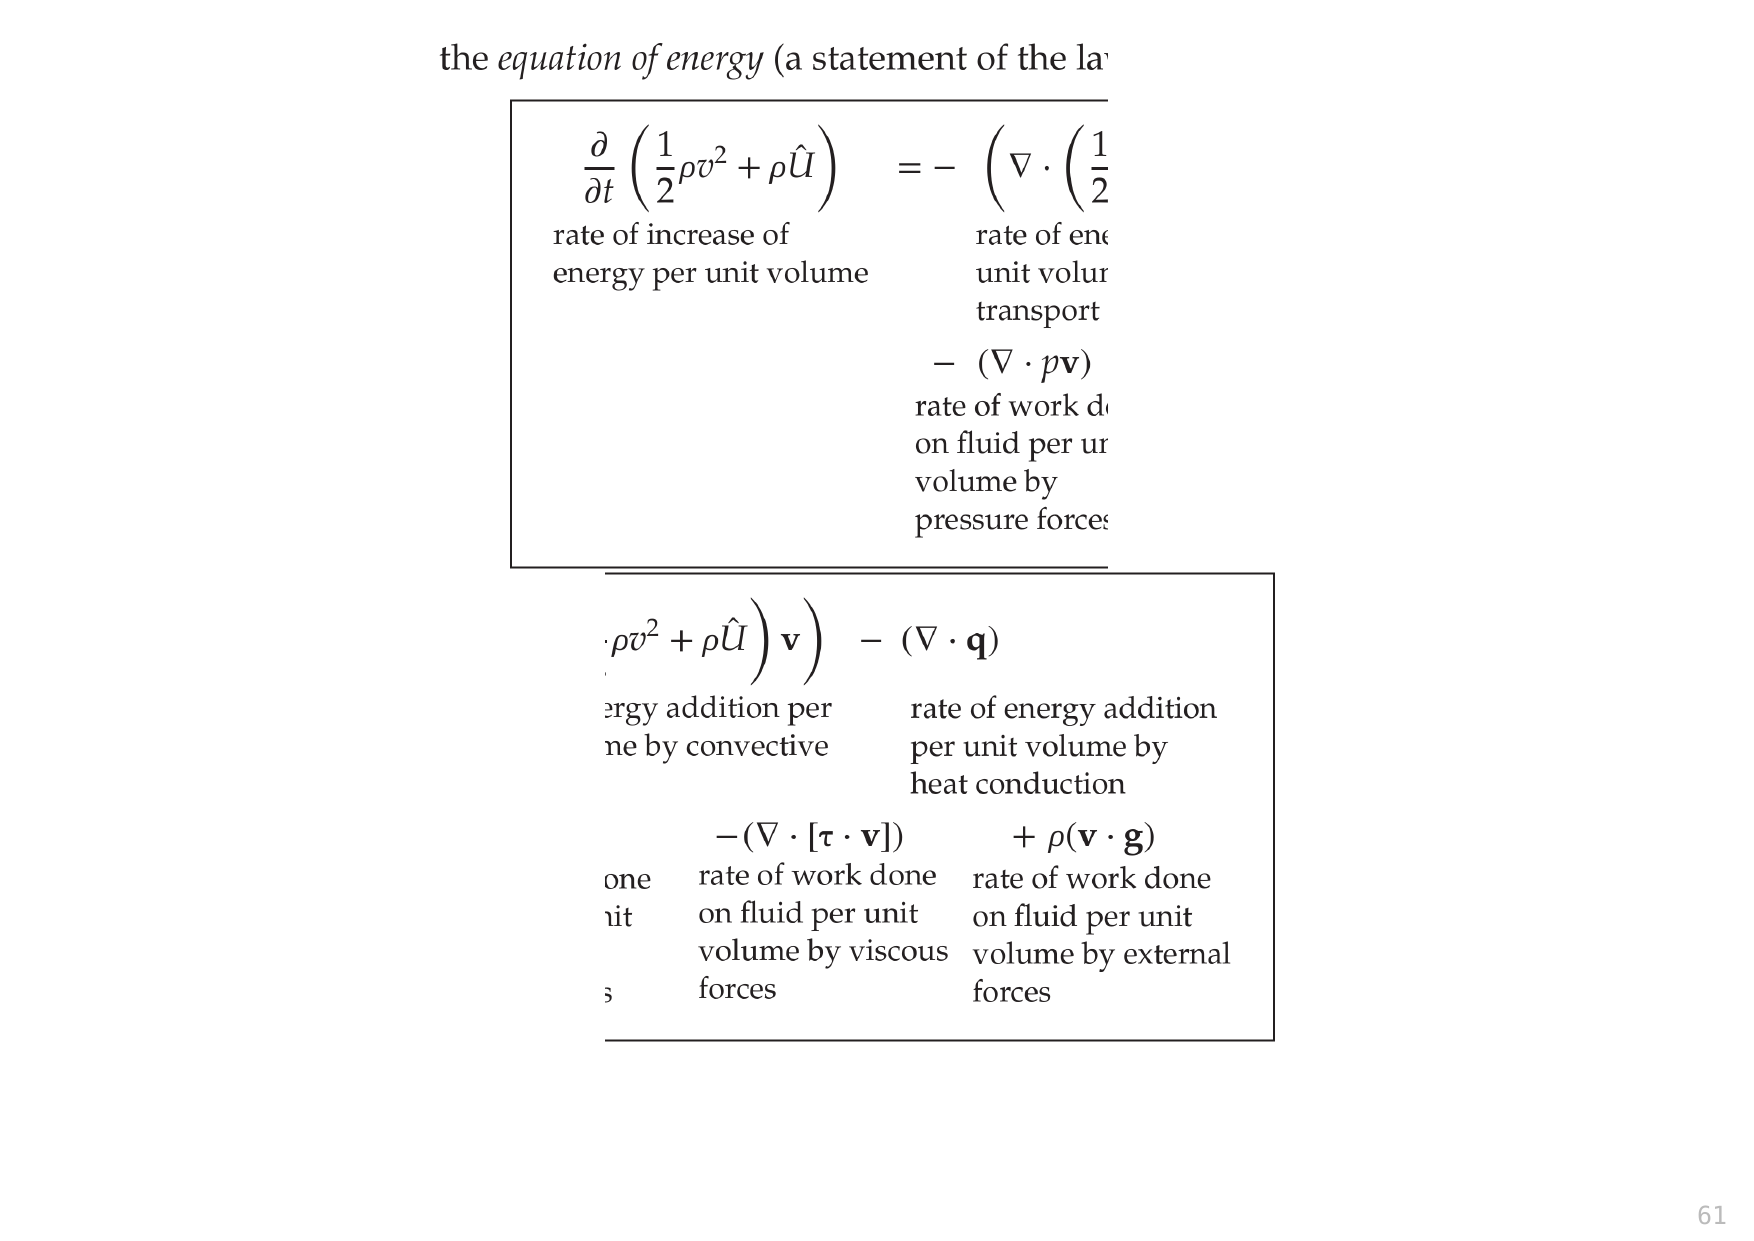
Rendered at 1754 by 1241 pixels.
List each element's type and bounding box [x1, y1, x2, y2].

picture [434, 39, 1280, 1045]
